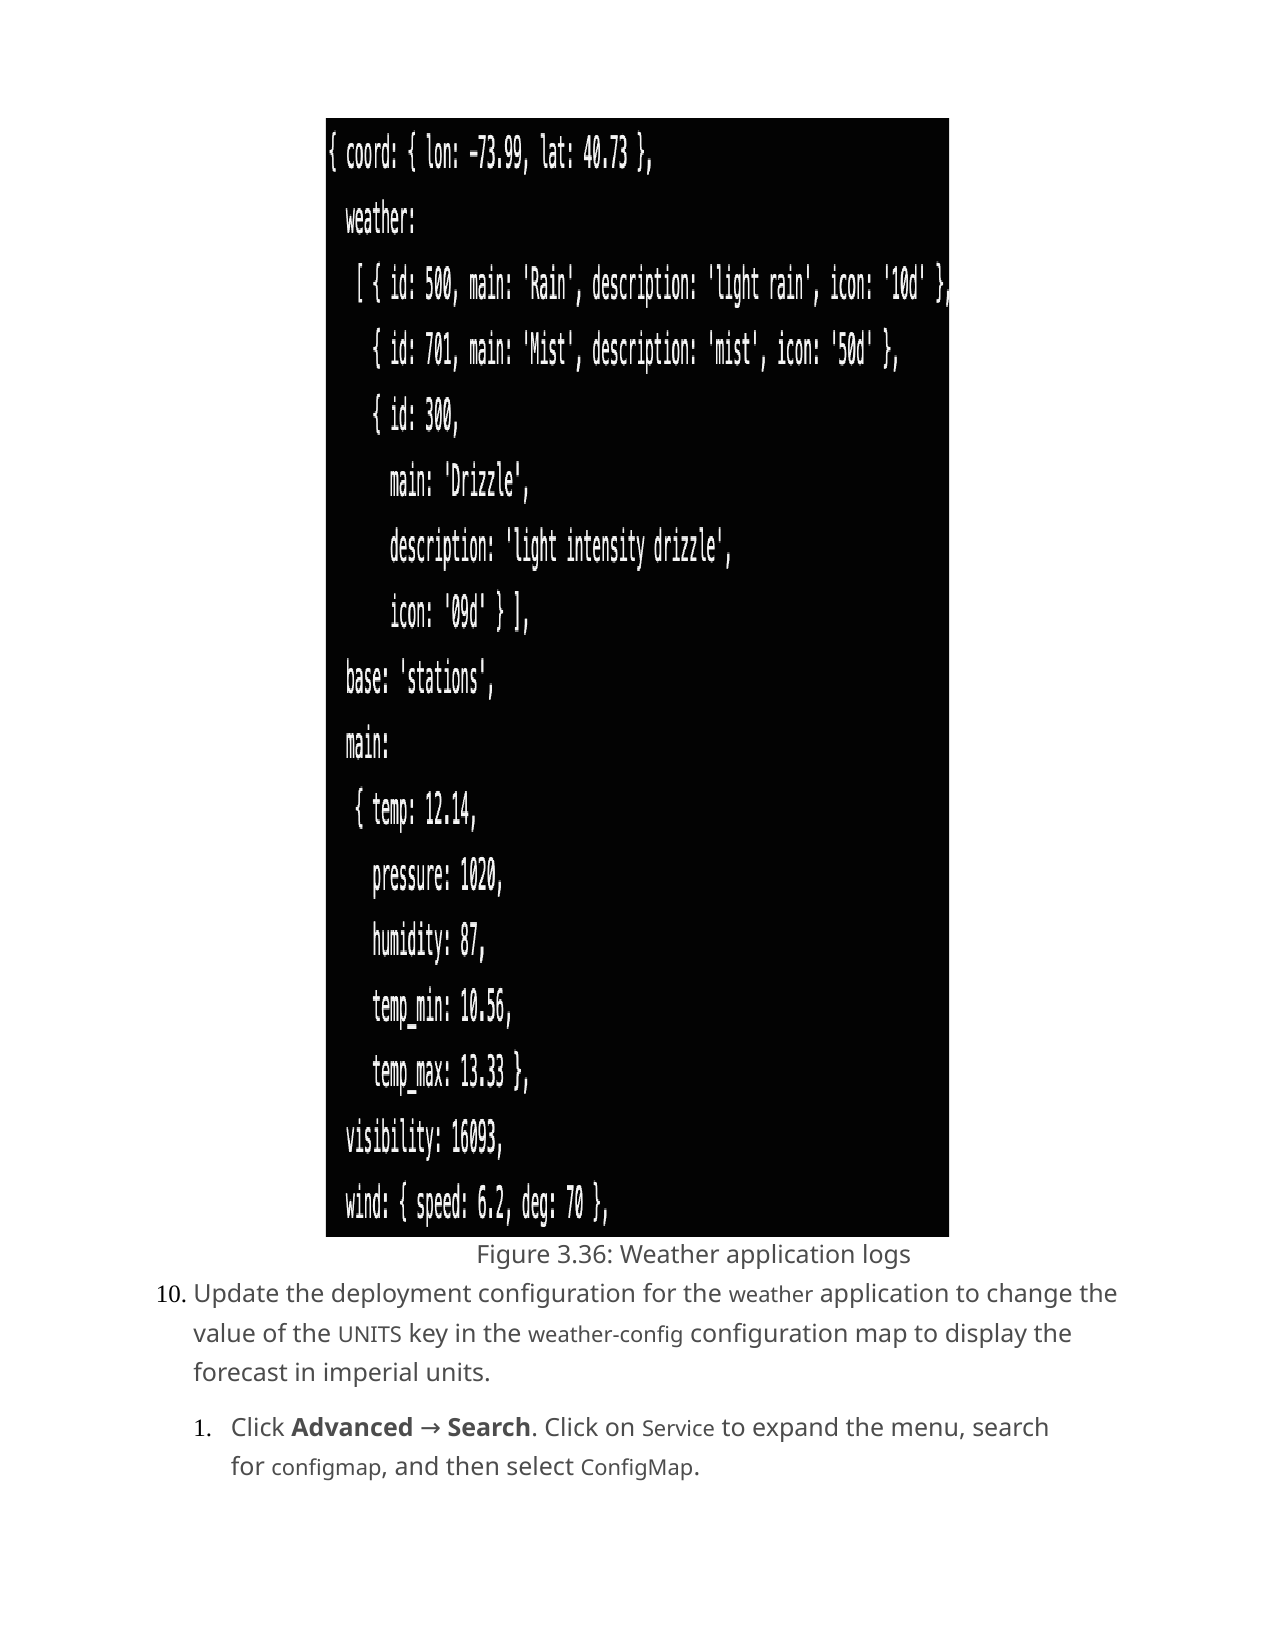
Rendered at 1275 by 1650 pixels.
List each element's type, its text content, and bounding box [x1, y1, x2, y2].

picture [325, 118, 950, 1237]
list Click Advanced → Search. Click on Service to expand the menu, search for configmap, and then select ConfigMap. [193, 1409, 1157, 1482]
list Update the deployment configuration for the weather application to change the value of the UNITS key in the weather-config configuration map to display the forecast in imperial units. [156, 1276, 1157, 1388]
list Figure 3.36: Weather application logs [193, 1237, 1157, 1271]
